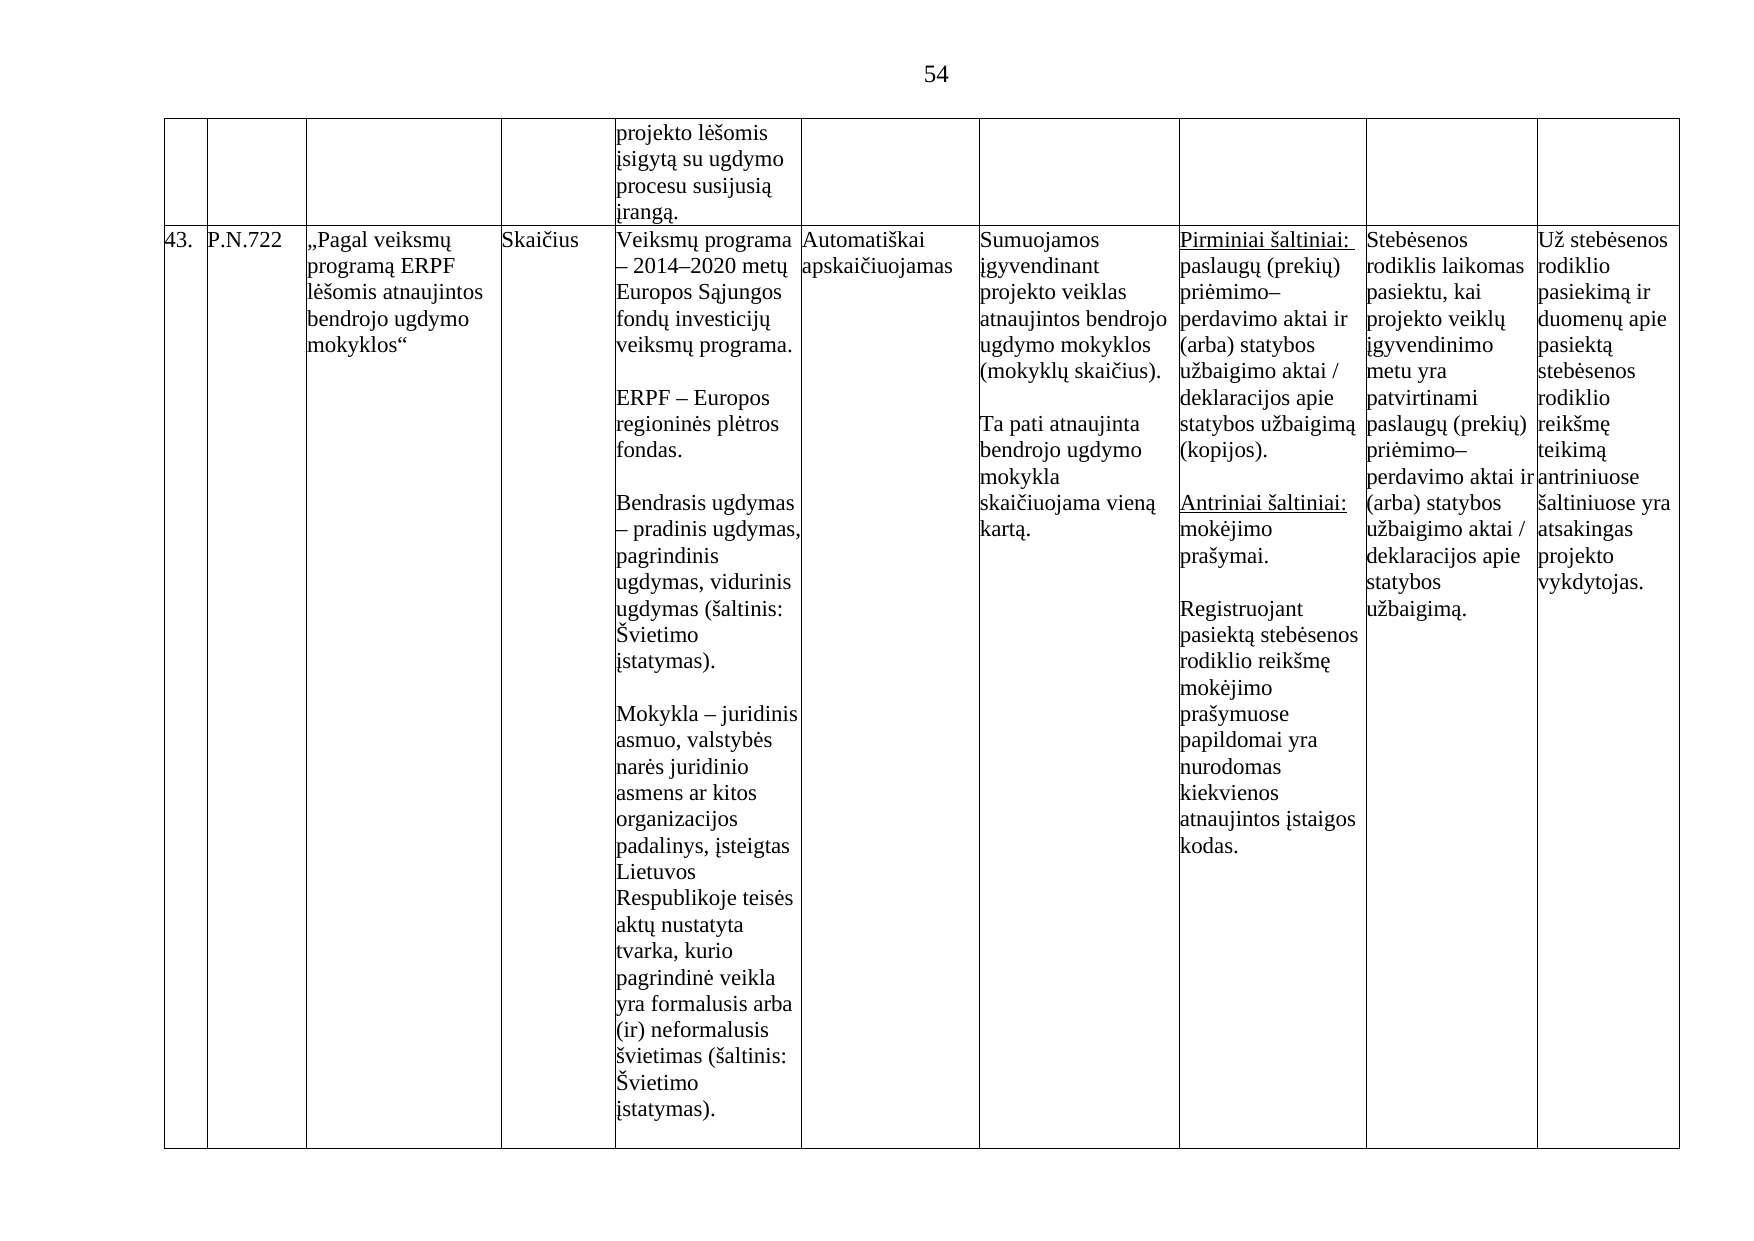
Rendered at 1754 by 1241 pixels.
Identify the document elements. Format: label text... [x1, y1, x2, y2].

table_cell Stebėsenos rodiklis laikomas pasiektu, kai projekto veiklų įgyvendinimo metu yra patvirtinami paslaugų (prekių) priėmimo–perdavimo aktai ir (arba) statybos užbaigimo aktai / deklaracijos apie statybos užbaigimą. [1367, 226, 1537, 1148]
table_cell Pirminiai šaltiniai: paslaugų (prekių) priėmimo–perdavimo aktai ir (arba) statybos užbaigimo aktai / deklaracijos apie statybos užbaigimą (kopijos). Antriniai šaltiniai: mokėjimo prašymai. Registruojant pasiektą stebėsenos rodiklio reikšmę mokėjimo prašymuose papildomai yra nurodomas kiekvienos atnaujintos įstaigos kodas. [1180, 226, 1366, 1148]
table_cell [1538, 119, 1679, 224]
table_cell [307, 119, 501, 224]
table_cell „Pagal veiksmų programą ERPF lėšomis atnaujintos bendrojo ugdymo mokyklos“ [307, 226, 501, 1148]
table_cell [1367, 119, 1537, 224]
table_cell Veiksmų programa – 2014–2020 metų Europos Sąjungos fondų investicijų veiksmų programa. ERPF – Europos regioninės plėtros fondas. Bendrasis ugdymas – pradinis ugdymas, pagrindinis ugdymas, vidurinis ugdymas (šaltinis: Švietimo įstatymas). Mokykla – juridinis asmuo, valstybės narės juridinio asmens ar kitos organizacijos padalinys, įsteigtas Lietuvos Respublikoje teisės aktų nustatyta tvarka, kurio pagrindinė veikla yra formalusis arba (ir) neformalusis švietimas (šaltinis: Švietimo įstatymas). [616, 226, 801, 1148]
table_cell [1180, 119, 1366, 224]
table_cell 43. [165, 226, 207, 1148]
table_cell [502, 119, 615, 224]
table_cell [165, 119, 207, 224]
table_cell Sumuojamos įgyvendinant projekto veiklas atnaujintos bendrojo ugdymo mokyklos (mokyklų skaičius). Ta pati atnaujinta bendrojo ugdymo mokykla skaičiuojama vieną kartą. [980, 226, 1179, 1148]
table_cell [980, 119, 1179, 224]
table_cell P.N.722 [208, 226, 306, 1148]
table_cell projekto lėšomis įsigytą su ugdymo procesu susijusią įrangą. [616, 119, 801, 224]
table_cell [802, 119, 979, 224]
table_cell Automatiškai apskaičiuojamas [802, 226, 979, 1148]
table_cell [208, 119, 306, 224]
table_cell Skaičius [502, 226, 615, 1148]
table_cell Už stebėsenos rodiklio pasiekimą ir duomenų apie pasiektą stebėsenos rodiklio reikšmę teikimą antriniuose šaltiniuose yra atsakingas projekto vykdytojas. [1538, 226, 1679, 1148]
